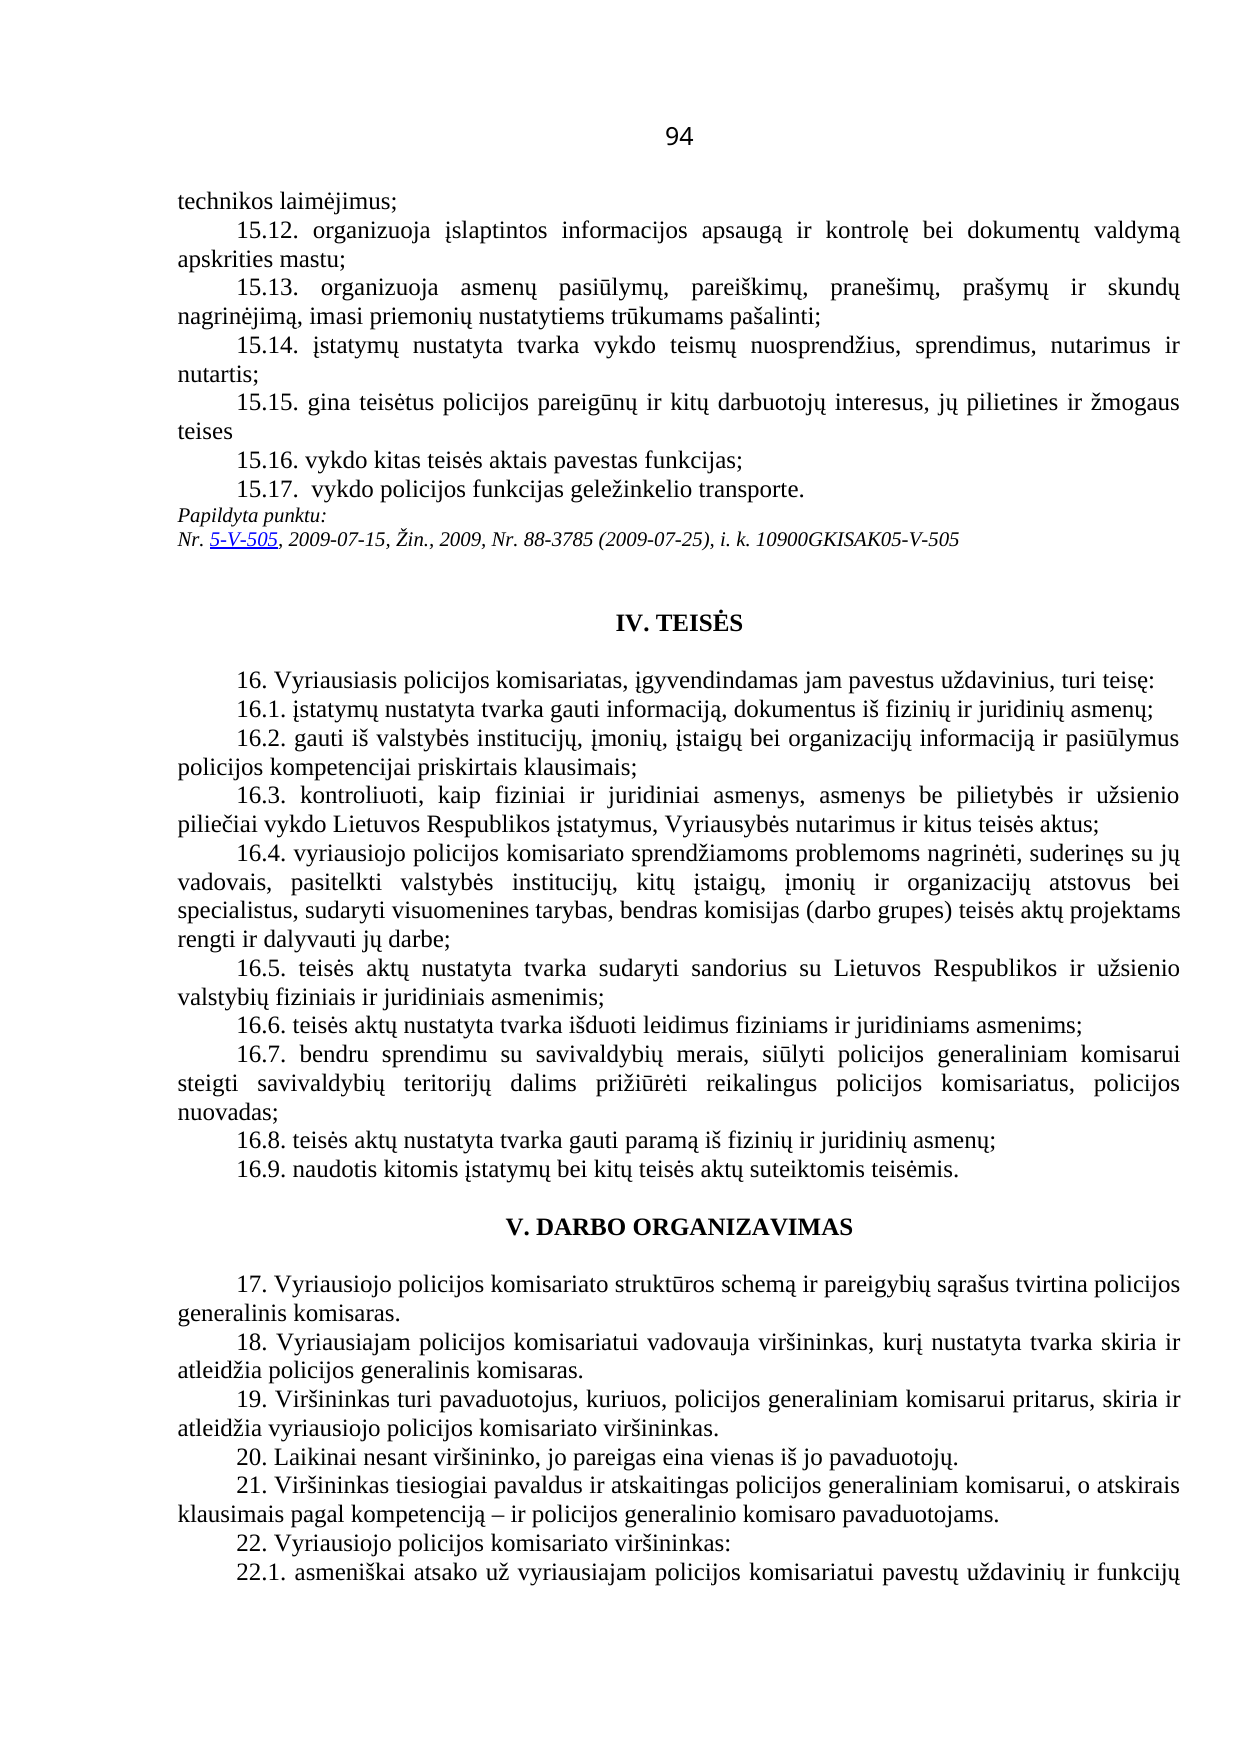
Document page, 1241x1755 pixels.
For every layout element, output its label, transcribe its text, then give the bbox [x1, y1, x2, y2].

text 15.17. vykdo policijos funkcijas geležinkelio transporte. [177, 474, 1181, 502]
text 16.7. bendru sprendimu su savivaldybių merais, siūlyti policijos generaliniam komisarui steigti savivaldybių teritorijų dalims prižiūrėti reikalingus policijos komisariatus, policijos nuovadas; [177, 1039, 1181, 1126]
text 18. Vyriausiajam policijos komisariatui vadovauja viršininkas, kurį nustatyta tvarka skiria ir atleidžia policijos generalinis komisaras. [177, 1327, 1181, 1384]
text 22. Vyriausiojo policijos komisariato viršininkas: [177, 1528, 1181, 1557]
text 22.1. asmeniškai atsako už vyriausiajam policijos komisariatui pavestų uždavinių ir funkcijų [177, 1557, 1181, 1586]
text 16.3. kontroliuoti, kaip fiziniai ir juridiniai asmenys, asmenys be pilietybės ir užsienio piliečiai vykdo Lietuvos Respublikos įstatymus, Vyriausybės nutarimus ir kitus teisės aktus; [177, 781, 1181, 838]
text 17. Vyriausiojo policijos komisariato struktūros schemą ir pareigybių sąrašus tvirtina policijos generalinis komisaras. [177, 1269, 1181, 1327]
text 16.5. teisės aktų nustatyta tvarka sudaryti sandorius su Lietuvos Respublikos ir užsienio valstybių fiziniais ir juridiniais asmenimis; [177, 953, 1181, 1011]
text V. DARBO ORGANIZAVIMAS [177, 1212, 1181, 1241]
text 16.2. gauti iš valstybės institucijų, įmonių, įstaigų bei organizacijų informaciją ir pasiūlymus policijos kompetencijai priskirtais klausimais; [177, 723, 1181, 781]
text 16.8. teisės aktų nustatyta tvarka gauti paramą iš fizinių ir juridinių asmenų; [177, 1126, 1181, 1154]
text 15.12. organizuoja įslaptintos informacijos apsaugą ir kontrolę bei dokumentų valdymą apskrities mastu; [177, 215, 1181, 272]
text 21. Viršininkas tiesiogiai pavaldus ir atskaitingas policijos generaliniam komisarui, o atskirais klausimais pagal kompetenciją – ir policijos generalinio komisaro pavaduotojams. [177, 1471, 1181, 1528]
text Papildyta punktu: [177, 502, 1181, 527]
text 16.6. teisės aktų nustatyta tvarka išduoti leidimus fiziniams ir juridiniams asmenims; [177, 1011, 1181, 1039]
text Nr. 5-V-505, 2009-07-15, Žin., 2009, Nr. 88-3785 (2009-07-25), i. k. 10900GKISAK05-V-505 [177, 527, 1181, 551]
text IV. TEISĖS [177, 608, 1181, 637]
text 16.4. vyriausiojo policijos komisariato sprendžiamoms problemoms nagrinėti, suderinęs su jų vadovais, pasitelkti valstybės institucijų, kitų įstaigų, įmonių ir organizacijų atstovus bei specialistus, sudaryti visuomenines tarybas, bendras komisijas (darbo grupes) teisės aktų projektams rengti ir dalyvauti jų darbe; [177, 838, 1181, 953]
text 16.1. įstatymų nustatyta tvarka gauti informaciją, dokumentus iš fizinių ir juridinių asmenų; [177, 694, 1181, 723]
text 16. Vyriausiasis policijos komisariatas, įgyvendindamas jam pavestus uždavinius, turi teisę: [177, 666, 1181, 694]
text 15.15. gina teisėtus policijos pareigūnų ir kitų darbuotojų interesus, jų pilietines ir žmogaus teises [177, 387, 1181, 445]
text 20. Laikinai nesant viršininko, jo pareigas eina vienas iš jo pavaduotojų. [177, 1442, 1181, 1471]
text 16.9. naudotis kitomis įstatymų bei kitų teisės aktų suteiktomis teisėmis. [177, 1154, 1181, 1183]
text 15.13. organizuoja asmenų pasiūlymų, pareiškimų, pranešimų, prašymų ir skundų nagrinėjimą, imasi priemonių nustatytiems trūkumams pašalinti; [177, 272, 1181, 330]
text 19. Viršininkas turi pavaduotojus, kuriuos, policijos generaliniam komisarui pritarus, skiria ir atleidžia vyriausiojo policijos komisariato viršininkas. [177, 1384, 1181, 1442]
text 15.14. įstatymų nustatyta tvarka vykdo teismų nuosprendžius, sprendimus, nutarimus ir nutartis; [177, 330, 1181, 387]
text 15.16. vykdo kitas teisės aktais pavestas funkcijas; [177, 445, 1181, 474]
text technikos laimėjimus; [177, 186, 1181, 215]
